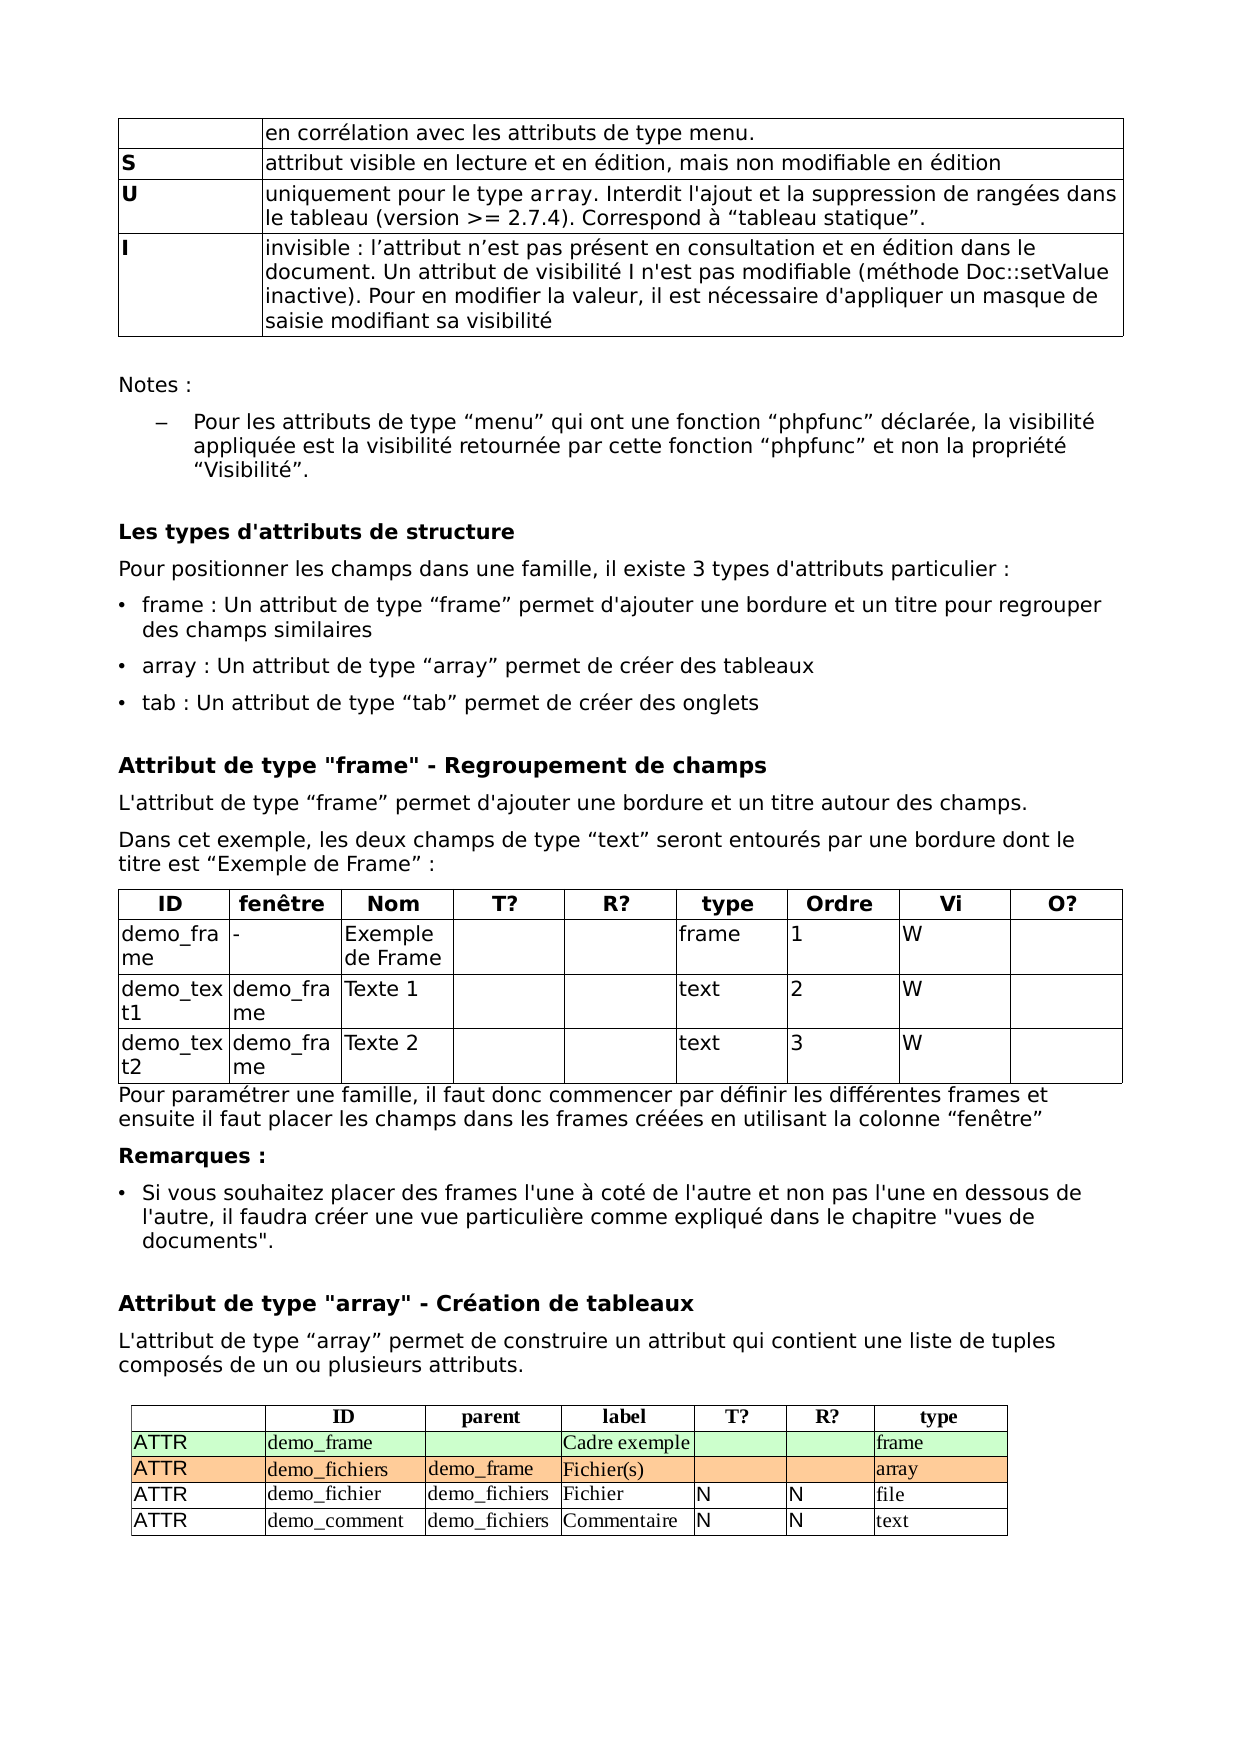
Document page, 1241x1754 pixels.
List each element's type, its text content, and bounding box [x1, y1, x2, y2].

list frame : Un attribut de type “frame” permet d'ajouter une bordure et un titre pour regrouper des champs similaires [118, 593, 1122, 642]
table_cell [1011, 1029, 1122, 1083]
table_cell [454, 975, 564, 1028]
table_cell S [119, 149, 262, 178]
table_cell W [900, 1029, 1010, 1083]
table_cell 1 [788, 920, 899, 974]
table_cell I [119, 234, 262, 336]
table_cell en corrélation avec les attributs de type menu. [263, 119, 1123, 148]
list array : Un attribut de type “array” permet de créer des tableaux [118, 654, 1122, 679]
text L'attribut de type “frame” permet d'ajouter une bordure et un titre autour des champs. [118, 791, 1122, 815]
subtitle Les types d'attributs de structure [118, 520, 1122, 544]
table_header R? [565, 890, 676, 919]
table_cell [454, 920, 564, 974]
table_cell frame [677, 920, 787, 974]
list Si vous souhaitez placer des frames l'une à coté de l'autre et non pas l'une en dessous de l'autre, il faudra créer une vue particulière comme expliqué dans le chapitre "vues de documents". [118, 1181, 1122, 1253]
table_cell text [677, 975, 787, 1028]
table_cell Texte 1 [342, 975, 453, 1028]
table_header Ordre [788, 890, 899, 919]
table_cell [1011, 920, 1122, 974]
subtitle Attribut de type "frame" - Regroupement de champs [118, 753, 1122, 779]
table_cell [565, 975, 676, 1028]
text Pour positionner les champs dans une famille, il existe 3 types d'attributs particulier : [118, 557, 1122, 581]
list Pour les attributs de type “menu” qui ont une fonction “phpfunc” déclarée, la visibilité appliquée est la visibilité retournée par cette fonction “phpfunc” et non la propriété “Visibilité”. [156, 410, 1122, 482]
table_cell [119, 119, 262, 148]
table_cell [1011, 975, 1122, 1028]
table_header O? [1011, 890, 1122, 919]
table_cell [454, 1029, 564, 1083]
table_cell invisible : l’attribut n’est pas présent en consultation et en édition dans le document. Un attribut de visibilité I n'est pas modifiable (méthode Doc::setValue inactive). Pour en modifier la valeur, il est nécessaire d'appliquer un masque de saisie modifiant sa visibilité [263, 234, 1123, 336]
table_header Vi [900, 890, 1010, 919]
table_cell demo_frame [230, 975, 341, 1028]
table_cell [565, 1029, 676, 1083]
text Pour paramétrer une famille, il faut donc commencer par définir les différentes frames et ensuite il faut placer les champs dans les frames créées en utilisant la colonne “fenêtre” [118, 1084, 1122, 1131]
table_cell W [900, 975, 1010, 1028]
subtitle Attribut de type "array" - Création de tableaux [118, 1291, 1122, 1316]
list tab : Un attribut de type “tab” permet de créer des onglets [118, 691, 1122, 716]
table_cell demo_frame [119, 920, 229, 974]
table_header ID [119, 890, 229, 919]
table_cell demo_text2 [119, 1029, 229, 1083]
text Remarques : [118, 1144, 1122, 1168]
table_cell 3 [788, 1029, 899, 1083]
table_cell demo_text1 [119, 975, 229, 1028]
table_cell W [900, 920, 1010, 974]
table_header fenêtre [230, 890, 341, 919]
table_cell text [677, 1029, 787, 1083]
table_header T? [454, 890, 564, 919]
table_header Nom [342, 890, 453, 919]
table_cell Texte 2 [342, 1029, 453, 1083]
table_header type [677, 890, 787, 919]
table_cell U [119, 180, 262, 233]
table_cell uniquement pour le type array. Interdit l'ajout et la suppression de rangées dans le tableau (version >= 2.7.4). Correspond à “tableau statique”. [263, 180, 1123, 233]
table_cell Exemple de Frame [342, 920, 453, 974]
text Dans cet exemple, les deux champs de type “text” seront entourés par une bordure dont le titre est “Exemple de Frame” : [118, 828, 1122, 876]
table_cell 2 [788, 975, 899, 1028]
text L'attribut de type “array” permet de construire un attribut qui contient une liste de tuples composés de un ou plusieurs attributs. [118, 1329, 1122, 1377]
table_cell [565, 920, 676, 974]
table_cell - [230, 920, 341, 974]
table_cell demo_frame [230, 1029, 341, 1083]
table_cell attribut visible en lecture et en édition, mais non modifiable en édition [263, 149, 1123, 178]
text Notes : [118, 373, 1122, 397]
